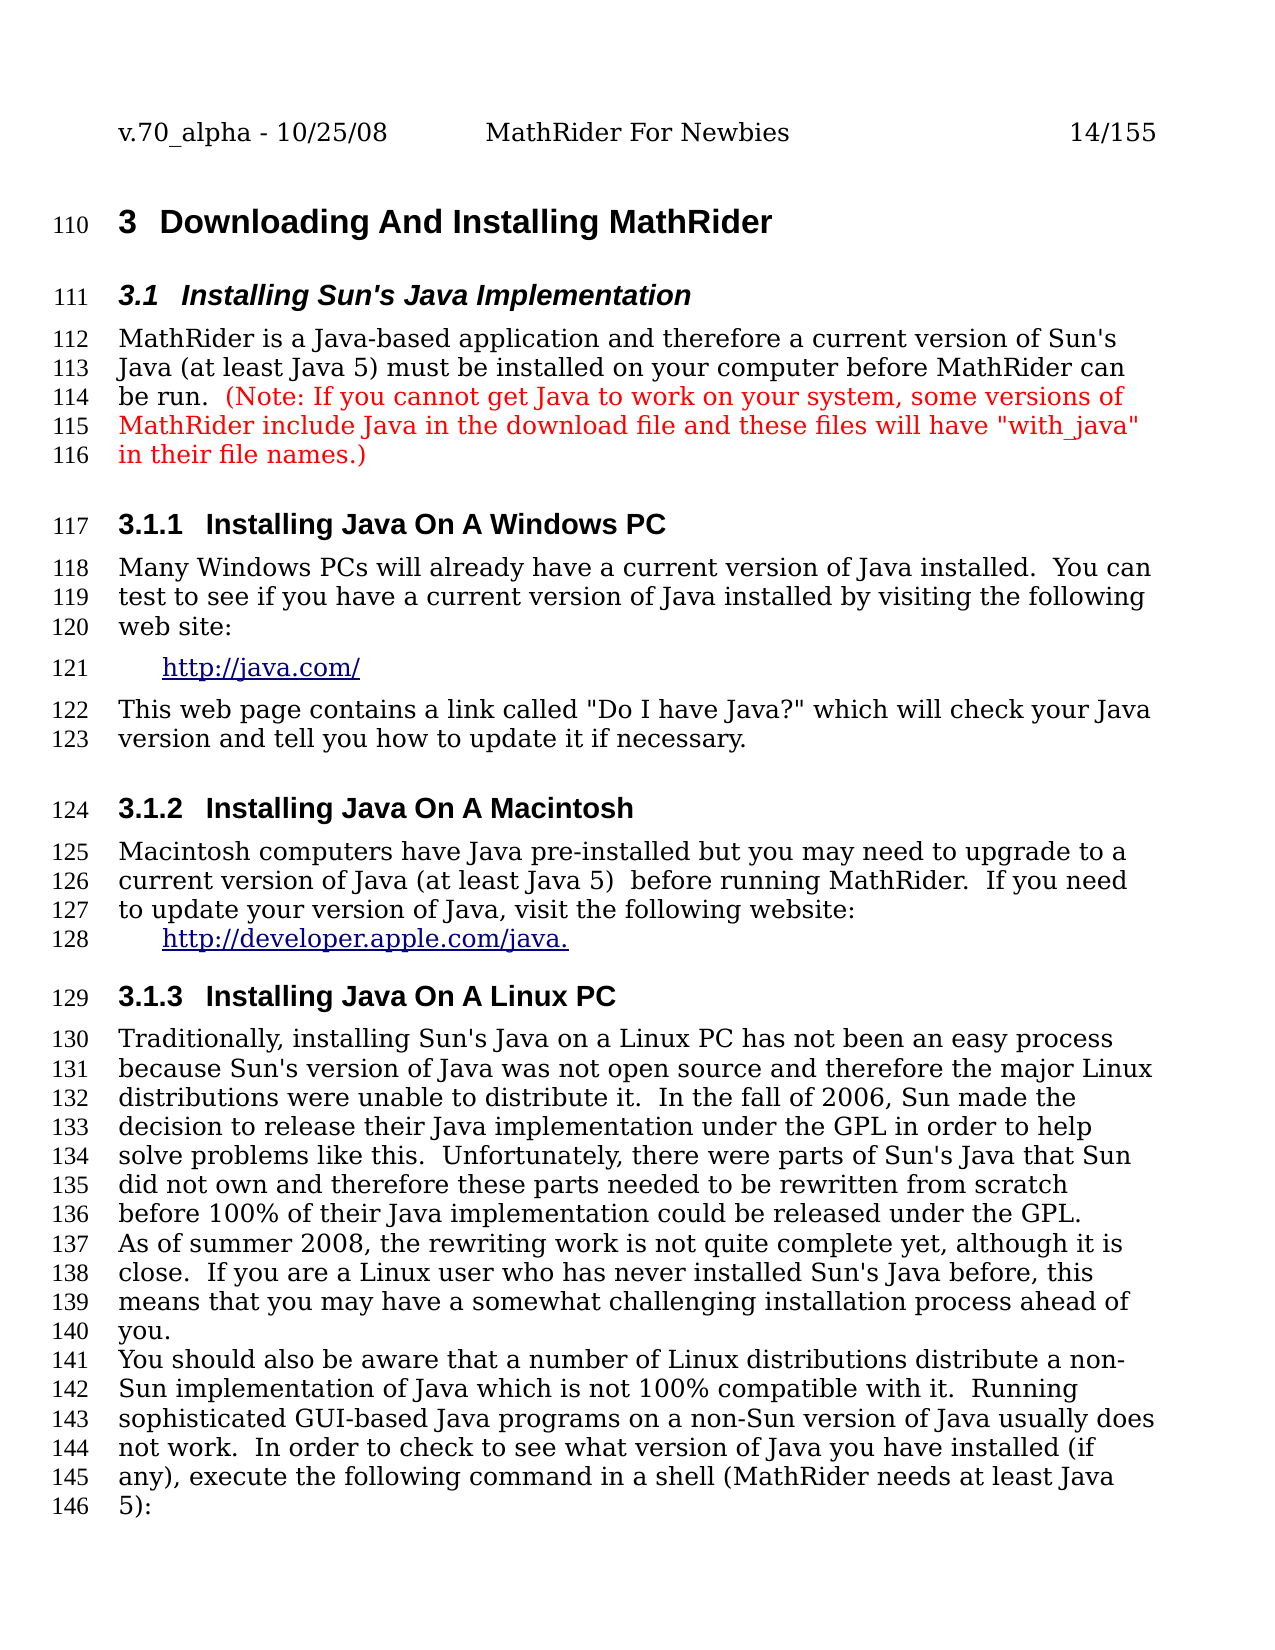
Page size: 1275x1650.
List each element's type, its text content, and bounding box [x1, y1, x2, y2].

text http://developer.apple.com/java. [162, 924, 1157, 953]
text This web page contains a link called "Do I have Java?" which will check your Java version and tell you how to update it if necessary. [118, 695, 1157, 753]
text As of summer 2008, the rewriting work is not quite complete yet, although it is close. If you are a Linux user who has never installed Sun's Java before, this means that you may have a somewhat challenging installation process ahead of you. [118, 1229, 1157, 1345]
text http://java.com/ [162, 653, 1157, 682]
text MathRider is a Java-based application and therefore a current version of Sun's Java (at least Java 5) must be installed on your computer before MathRider can be run. (Note: If you cannot get Java to work on your system, some versions of MathRider include Java in the download file and these files will have "with_java" in their file names.) [118, 324, 1157, 470]
subtitle Installing Java On A Windows PC [118, 507, 1157, 541]
subtitle Installing Sun's Java Implementation [118, 278, 1157, 311]
text Traditionally, installing Sun's Java on a Linux PC has not been an easy process because Sun's version of Java was not open source and therefore the major Linux distributions were unable to distribute it. In the fall of 2006, Sun made the decision to release their Java implementation under the GPL in order to help solve problems like this. Unfortunately, there were parts of Sun's Java that Sun did not own and therefore these parts needed to be rewritten from scratch before 100% of their Java implementation could be released under the GPL. [118, 1024, 1157, 1229]
text Many Windows PCs will already have a current version of Java installed. You can test to see if you have a current version of Java installed by visiting the following web site: [118, 553, 1157, 641]
text Macintosh computers have Java pre-installed but you may need to upgrade to a current version of Java (at least Java 5) before running MathRider. If you need to update your version of Java, visit the following website: [118, 837, 1157, 924]
text You should also be aware that a number of Linux distributions distribute a non-Sun implementation of Java which is not 100% compatible with it. Running sophisticated GUI-based Java programs on a non-Sun version of Java usually does not work. In order to check to see what version of Java you have installed (if any), execute the following command in a shell (MathRider needs at least Java 5): [118, 1345, 1157, 1520]
subtitle Installing Java On A Linux PC [118, 978, 1157, 1012]
subtitle Installing Java On A Macintosh [118, 791, 1157, 824]
subtitle Downloading And Installing MathRider [118, 202, 1157, 240]
